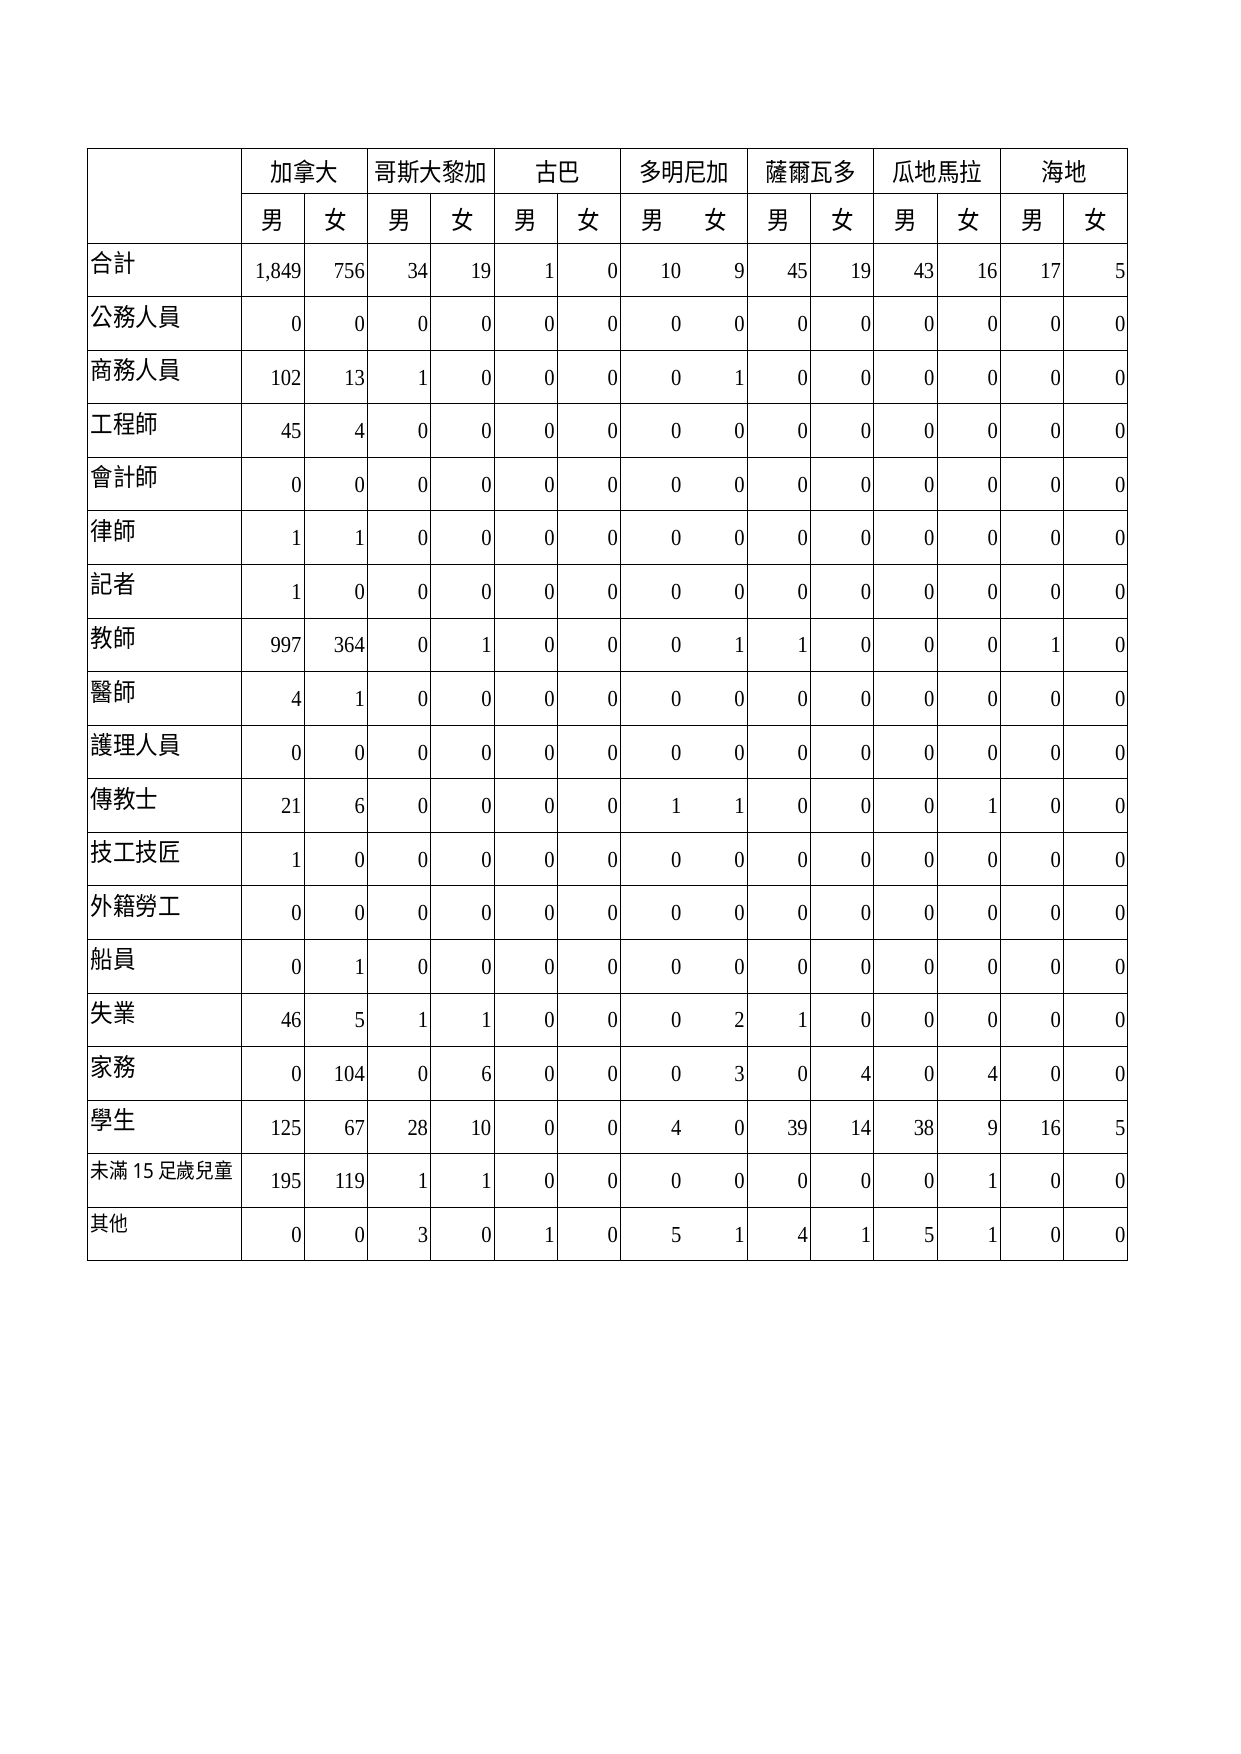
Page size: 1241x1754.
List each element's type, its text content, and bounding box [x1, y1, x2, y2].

table_cell 0 [242, 940, 304, 992]
table_cell 男 [748, 194, 810, 243]
table_cell 0 [874, 886, 937, 939]
table_cell 0 [1001, 351, 1063, 403]
table_cell 195 [242, 1154, 304, 1207]
table_cell 0 [1064, 619, 1127, 671]
table_cell 其他 [88, 1208, 241, 1260]
table_cell 1 [431, 994, 494, 1046]
table_cell 0 [558, 1208, 620, 1260]
table_cell 6 [305, 779, 367, 832]
table_cell 0 [495, 994, 557, 1046]
table_cell 1 [684, 1208, 747, 1260]
table_cell 3 [368, 1208, 430, 1260]
table_cell 0 [558, 940, 620, 992]
table_cell 0 [811, 1154, 873, 1207]
table_cell 0 [1064, 458, 1127, 510]
table_cell 0 [558, 886, 620, 939]
table_cell 0 [242, 1208, 304, 1260]
table_cell 0 [305, 833, 367, 885]
table_cell 0 [495, 297, 557, 350]
table_cell 男 [621, 194, 684, 243]
table_cell 0 [495, 1047, 557, 1099]
table_cell 0 [558, 244, 620, 296]
table_cell 45 [242, 404, 304, 457]
table_cell 0 [305, 458, 367, 510]
table_cell 0 [684, 565, 747, 617]
table_cell 125 [242, 1101, 304, 1153]
table_cell 女 [811, 194, 873, 243]
table_cell 技工技匠 [88, 833, 241, 885]
table_cell 0 [621, 619, 684, 671]
table_cell 0 [1001, 1154, 1063, 1207]
table_cell 0 [874, 511, 937, 564]
table_cell 1 [748, 994, 810, 1046]
table_cell 16 [938, 244, 1000, 296]
table_cell 學生 [88, 1101, 241, 1153]
table_cell 0 [305, 297, 367, 350]
table_cell 0 [495, 565, 557, 617]
table_cell 0 [938, 458, 1000, 510]
table_cell 0 [1001, 458, 1063, 510]
table_cell 0 [748, 1154, 810, 1207]
table_cell 0 [684, 404, 747, 457]
table_cell 男 [1001, 194, 1063, 243]
table_cell 船員 [88, 940, 241, 992]
table_cell 女 [1064, 194, 1127, 243]
table_cell 34 [368, 244, 430, 296]
table_header 多明尼加 [621, 149, 747, 193]
table_cell 0 [938, 351, 1000, 403]
table_cell 4 [748, 1208, 810, 1260]
table_cell 0 [1001, 565, 1063, 617]
table_cell 0 [684, 297, 747, 350]
table_cell 0 [495, 779, 557, 832]
table_cell 19 [431, 244, 494, 296]
table_cell 0 [811, 994, 873, 1046]
table_cell 0 [621, 940, 684, 992]
table_cell 0 [938, 511, 1000, 564]
table_cell 1 [684, 779, 747, 832]
table_cell 3 [684, 1047, 747, 1099]
table_cell 0 [874, 1154, 937, 1207]
table_cell 0 [1064, 511, 1127, 564]
table_cell 商務人員 [88, 351, 241, 403]
table_cell 16 [1001, 1101, 1063, 1153]
table_cell 0 [748, 886, 810, 939]
table_cell 0 [748, 565, 810, 617]
table_cell 0 [431, 458, 494, 510]
table_header 瓜地馬拉 [874, 149, 1000, 193]
table_cell 0 [874, 779, 937, 832]
table_cell 0 [242, 297, 304, 350]
table_cell 0 [1001, 994, 1063, 1046]
table_cell 會計師 [88, 458, 241, 510]
table_cell 0 [558, 511, 620, 564]
table_cell 0 [621, 726, 684, 778]
table_cell 0 [1064, 672, 1127, 724]
table_cell 0 [242, 1047, 304, 1099]
table_cell 0 [621, 565, 684, 617]
table_cell 4 [938, 1047, 1000, 1099]
table_cell 5 [305, 994, 367, 1046]
table_cell 女 [431, 194, 494, 243]
table_cell 0 [938, 565, 1000, 617]
table_cell 合計 [88, 244, 241, 296]
table_cell 0 [242, 458, 304, 510]
table_cell 0 [874, 619, 937, 671]
table_cell 0 [1001, 404, 1063, 457]
table_cell 0 [368, 511, 430, 564]
table_cell 0 [874, 404, 937, 457]
table_cell 0 [811, 940, 873, 992]
table_cell 0 [874, 726, 937, 778]
table_cell 0 [558, 297, 620, 350]
table_cell 0 [558, 726, 620, 778]
table_cell 6 [431, 1047, 494, 1099]
table_cell 0 [811, 458, 873, 510]
table_cell 0 [874, 672, 937, 724]
table_header 哥斯大黎加 [368, 149, 494, 193]
table_cell 17 [1001, 244, 1063, 296]
table_cell 0 [1064, 351, 1127, 403]
table_cell 1 [938, 1154, 1000, 1207]
table_cell 0 [1064, 994, 1127, 1046]
table_cell 5 [1064, 244, 1127, 296]
table_cell 0 [1064, 726, 1127, 778]
table_cell 0 [684, 1101, 747, 1153]
table_cell 1 [938, 1208, 1000, 1260]
table_cell 0 [1001, 833, 1063, 885]
table_cell 0 [938, 940, 1000, 992]
table_cell 男 [368, 194, 430, 243]
table_cell 0 [368, 779, 430, 832]
table_cell 0 [305, 886, 367, 939]
table_cell 0 [1001, 297, 1063, 350]
table_cell 14 [811, 1101, 873, 1153]
table_cell 0 [684, 833, 747, 885]
table_cell 0 [621, 1154, 684, 1207]
table_cell 女 [558, 194, 620, 243]
table_cell 0 [1064, 1154, 1127, 1207]
table_cell 0 [1064, 565, 1127, 617]
table_cell 0 [431, 404, 494, 457]
table_cell 女 [938, 194, 1000, 243]
table_cell 38 [874, 1101, 937, 1153]
table_cell 0 [305, 1208, 367, 1260]
table_cell 0 [558, 1101, 620, 1153]
table_cell 0 [684, 458, 747, 510]
table_cell 0 [684, 1154, 747, 1207]
table_cell 公務人員 [88, 297, 241, 350]
table_header 海地 [1001, 149, 1127, 193]
table_cell 1 [368, 1154, 430, 1207]
table_cell 0 [558, 672, 620, 724]
table_cell 0 [495, 833, 557, 885]
table_cell 0 [431, 511, 494, 564]
table_cell 女 [305, 194, 367, 243]
table_cell 0 [368, 940, 430, 992]
table_cell 9 [938, 1101, 1000, 1153]
table_cell 0 [811, 297, 873, 350]
table_cell 104 [305, 1047, 367, 1099]
table_cell 0 [811, 726, 873, 778]
table_cell 0 [874, 351, 937, 403]
table_cell 1 [684, 619, 747, 671]
table_cell 0 [811, 672, 873, 724]
table_cell 0 [1064, 886, 1127, 939]
table_cell 0 [748, 458, 810, 510]
table_cell 教師 [88, 619, 241, 671]
table_cell 0 [558, 779, 620, 832]
table_cell 1 [431, 1154, 494, 1207]
table_cell 0 [368, 458, 430, 510]
table_cell 0 [305, 726, 367, 778]
table_cell 0 [431, 297, 494, 350]
table_cell 0 [558, 404, 620, 457]
table_cell 0 [431, 672, 494, 724]
table_cell 0 [621, 994, 684, 1046]
table_cell 67 [305, 1101, 367, 1153]
table_cell 0 [1001, 779, 1063, 832]
table_cell 0 [874, 940, 937, 992]
table_header [88, 149, 241, 243]
table_cell 工程師 [88, 404, 241, 457]
table_cell 0 [621, 404, 684, 457]
table_cell 1 [938, 779, 1000, 832]
table_cell 0 [495, 940, 557, 992]
table_cell 19 [811, 244, 873, 296]
table_cell 0 [748, 833, 810, 885]
table_cell 0 [305, 565, 367, 617]
table_cell 女 [684, 194, 747, 243]
table_cell 0 [1064, 404, 1127, 457]
table_cell 0 [558, 619, 620, 671]
table_cell 家務 [88, 1047, 241, 1099]
table_cell 5 [874, 1208, 937, 1260]
table_cell 0 [748, 511, 810, 564]
table_cell 0 [938, 672, 1000, 724]
table_cell 0 [874, 994, 937, 1046]
table_cell 0 [495, 619, 557, 671]
table_cell 0 [431, 351, 494, 403]
table_cell 0 [938, 297, 1000, 350]
table_cell 0 [368, 886, 430, 939]
table_cell 2 [684, 994, 747, 1046]
table_cell 0 [621, 1047, 684, 1099]
table_cell 0 [1064, 940, 1127, 992]
table_cell 0 [431, 886, 494, 939]
table_cell 1 [305, 511, 367, 564]
table_cell 1 [748, 619, 810, 671]
table_cell 102 [242, 351, 304, 403]
table_cell 0 [874, 458, 937, 510]
table_cell 0 [1064, 297, 1127, 350]
table_cell 0 [621, 458, 684, 510]
table_cell 0 [811, 886, 873, 939]
table_cell 0 [938, 619, 1000, 671]
table_cell 0 [558, 458, 620, 510]
table_cell 1,849 [242, 244, 304, 296]
table_cell 0 [938, 886, 1000, 939]
table_cell 0 [495, 1154, 557, 1207]
table_cell 0 [811, 779, 873, 832]
table_cell 1 [495, 1208, 557, 1260]
table_cell 0 [811, 511, 873, 564]
table_cell 0 [938, 404, 1000, 457]
table_cell 1 [242, 511, 304, 564]
table_cell 記者 [88, 565, 241, 617]
table_cell 756 [305, 244, 367, 296]
table_cell 1 [242, 833, 304, 885]
table_cell 0 [368, 619, 430, 671]
table_cell 0 [748, 1047, 810, 1099]
table_cell 0 [874, 1047, 937, 1099]
table_cell 失業 [88, 994, 241, 1046]
table_cell 5 [621, 1208, 684, 1260]
table_cell 傳教士 [88, 779, 241, 832]
table_cell 0 [368, 672, 430, 724]
table_cell 1 [368, 994, 430, 1046]
table_cell 0 [938, 726, 1000, 778]
table_cell 10 [431, 1101, 494, 1153]
table_cell 0 [495, 1101, 557, 1153]
table_cell 0 [1001, 886, 1063, 939]
table_cell 0 [495, 886, 557, 939]
table_cell 0 [368, 1047, 430, 1099]
table_cell 0 [811, 565, 873, 617]
table_cell 0 [748, 404, 810, 457]
table_cell 0 [242, 726, 304, 778]
table_cell 0 [1001, 726, 1063, 778]
table_cell 0 [368, 297, 430, 350]
table_header 古巴 [495, 149, 620, 193]
table_cell 0 [431, 940, 494, 992]
table_cell 0 [621, 833, 684, 885]
table_cell 0 [621, 511, 684, 564]
table_cell 0 [431, 726, 494, 778]
table_cell 1 [495, 244, 557, 296]
table_cell 1 [368, 351, 430, 403]
table_cell 0 [874, 297, 937, 350]
table_cell 0 [938, 833, 1000, 885]
table_cell 0 [874, 565, 937, 617]
table_cell 0 [684, 511, 747, 564]
table_cell 0 [621, 886, 684, 939]
table_cell 0 [558, 994, 620, 1046]
table_cell 0 [748, 726, 810, 778]
table_cell 0 [1001, 511, 1063, 564]
table_cell 0 [558, 565, 620, 617]
table_cell 39 [748, 1101, 810, 1153]
table_cell 0 [684, 886, 747, 939]
table_cell 0 [368, 404, 430, 457]
table_cell 1 [621, 779, 684, 832]
table_cell 0 [242, 886, 304, 939]
table_cell 外籍勞工 [88, 886, 241, 939]
table_cell 男 [874, 194, 937, 243]
table_cell 4 [621, 1101, 684, 1153]
table_cell 0 [431, 565, 494, 617]
table_cell 997 [242, 619, 304, 671]
table_cell 0 [558, 833, 620, 885]
table_cell 0 [811, 619, 873, 671]
table_cell 0 [748, 779, 810, 832]
table_cell 0 [684, 940, 747, 992]
table_cell 0 [558, 1047, 620, 1099]
table_cell 護理人員 [88, 726, 241, 778]
table_cell 0 [811, 351, 873, 403]
table_cell 0 [1064, 779, 1127, 832]
table_cell 4 [811, 1047, 873, 1099]
table_cell 0 [1001, 672, 1063, 724]
table_cell 1 [305, 672, 367, 724]
table_header 薩爾瓦多 [748, 149, 873, 193]
table_cell 43 [874, 244, 937, 296]
table_cell 0 [748, 672, 810, 724]
table_cell 男 [495, 194, 557, 243]
table_cell 5 [1064, 1101, 1127, 1153]
table_cell 0 [495, 726, 557, 778]
table_cell 0 [558, 351, 620, 403]
table_cell 律師 [88, 511, 241, 564]
table_cell 1 [305, 940, 367, 992]
table_cell 1 [1001, 619, 1063, 671]
table_header 加拿大 [242, 149, 367, 193]
table_cell 0 [1064, 1208, 1127, 1260]
table_cell 0 [495, 672, 557, 724]
table_cell 0 [938, 994, 1000, 1046]
table_cell 0 [431, 1208, 494, 1260]
table_cell 1 [811, 1208, 873, 1260]
table_cell 1 [242, 565, 304, 617]
table_cell 45 [748, 244, 810, 296]
table_cell 0 [368, 726, 430, 778]
table_cell 0 [495, 511, 557, 564]
table_cell 21 [242, 779, 304, 832]
table_cell 364 [305, 619, 367, 671]
table_cell 0 [748, 297, 810, 350]
table_cell 0 [1001, 1047, 1063, 1099]
table_cell 0 [621, 351, 684, 403]
table_cell 0 [684, 726, 747, 778]
table_cell 9 [684, 244, 747, 296]
table_cell 0 [811, 833, 873, 885]
table_cell 0 [621, 297, 684, 350]
table_cell 1 [684, 351, 747, 403]
table_cell 46 [242, 994, 304, 1046]
table_cell 男 [242, 194, 304, 243]
table_cell 0 [495, 458, 557, 510]
table_cell 0 [748, 940, 810, 992]
table_cell 0 [1064, 833, 1127, 885]
table_cell 10 [621, 244, 684, 296]
table_cell 119 [305, 1154, 367, 1207]
table_cell 0 [621, 672, 684, 724]
table_cell 0 [684, 672, 747, 724]
table_cell 0 [811, 404, 873, 457]
table_cell 0 [1001, 940, 1063, 992]
table_cell 13 [305, 351, 367, 403]
table_cell 0 [368, 833, 430, 885]
table_cell 1 [431, 619, 494, 671]
table_cell 0 [431, 779, 494, 832]
table_cell 0 [495, 351, 557, 403]
table_cell 0 [495, 404, 557, 457]
table_cell 4 [242, 672, 304, 724]
table_cell 0 [1001, 1208, 1063, 1260]
table_cell 0 [874, 833, 937, 885]
table_cell 未滿15足歲兒童 [88, 1154, 241, 1207]
table_cell 28 [368, 1101, 430, 1153]
table_cell 0 [558, 1154, 620, 1207]
table_cell 0 [1064, 1047, 1127, 1099]
table_cell 0 [368, 565, 430, 617]
table_cell 0 [748, 351, 810, 403]
table_cell 0 [431, 833, 494, 885]
table_cell 醫師 [88, 672, 241, 724]
table_cell 4 [305, 404, 367, 457]
